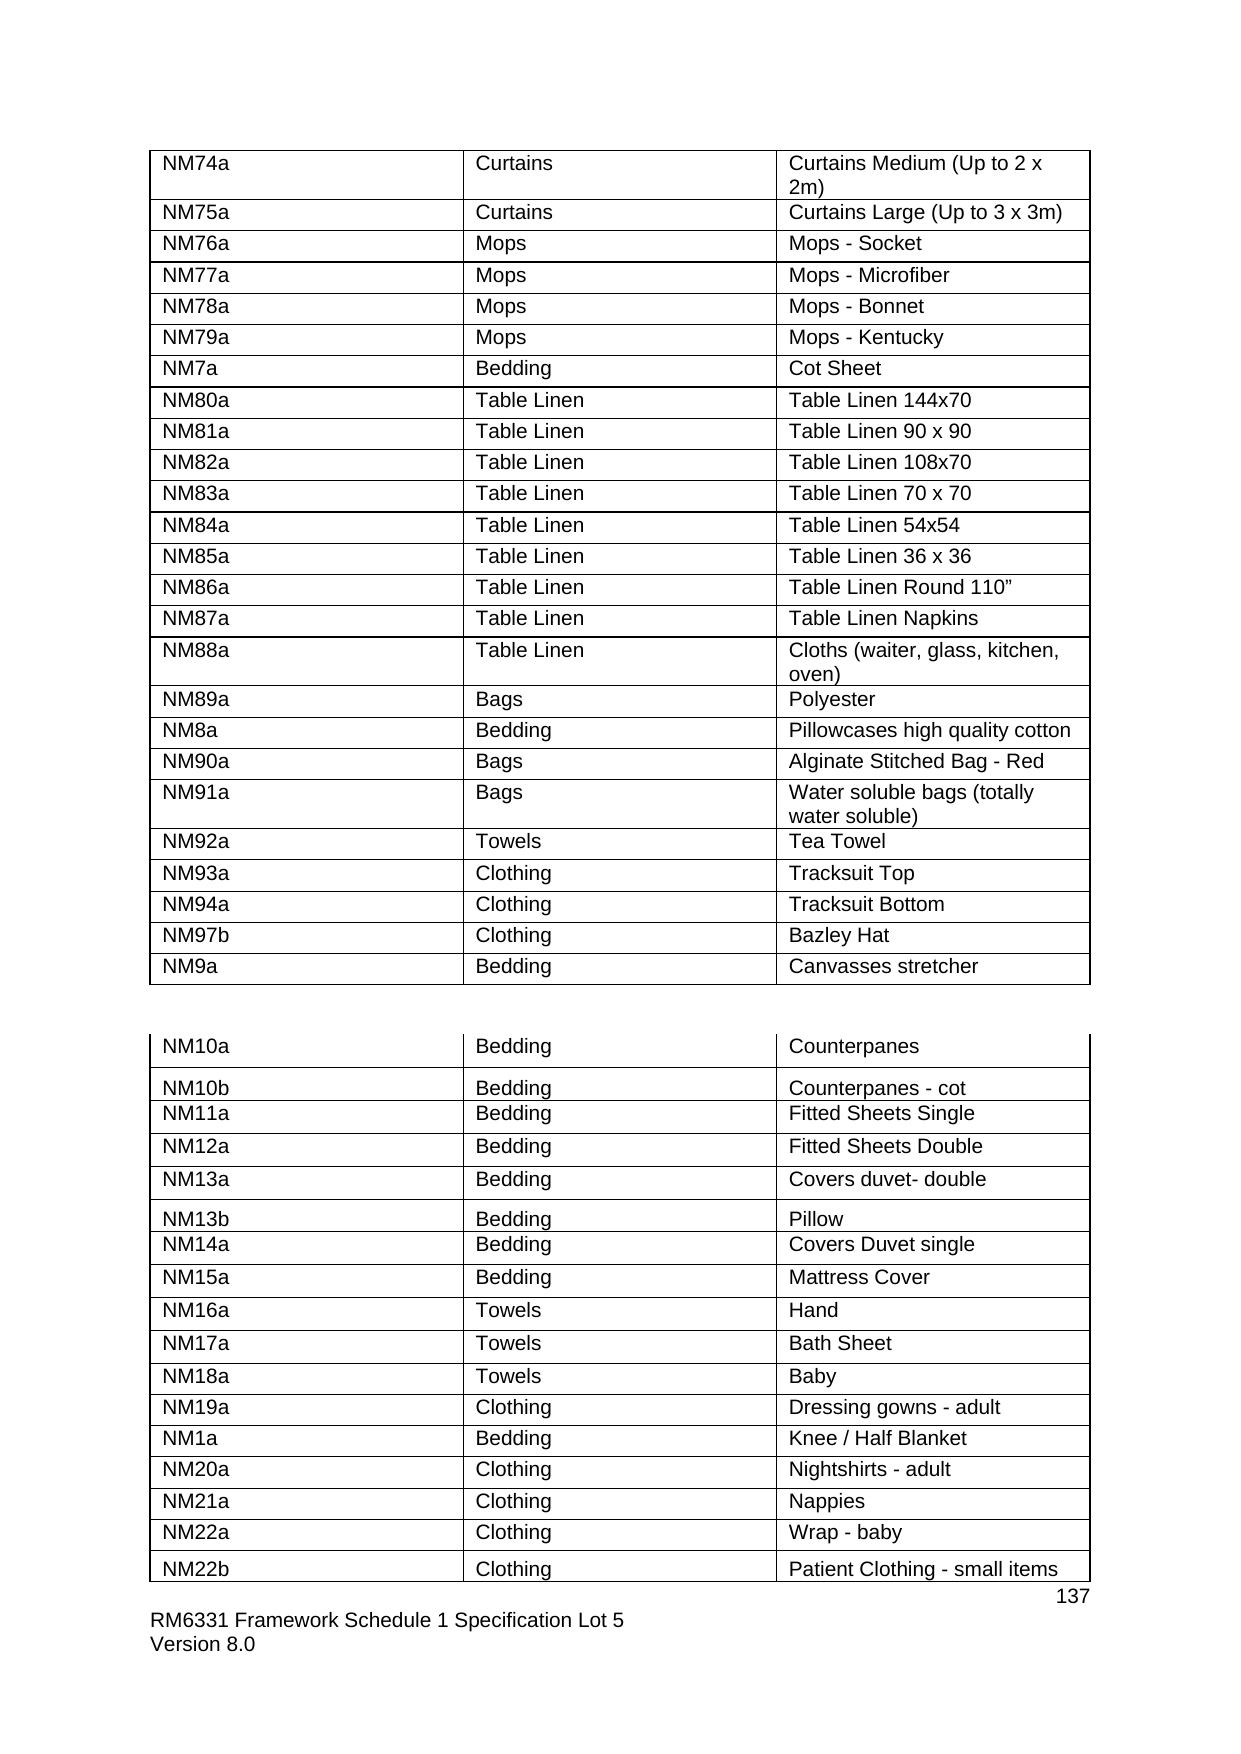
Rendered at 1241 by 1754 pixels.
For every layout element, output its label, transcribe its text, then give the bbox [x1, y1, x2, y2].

table_cell Bedding [464, 1101, 776, 1133]
table_cell Cot Sheet [777, 356, 1089, 386]
table_cell Table Linen [464, 419, 776, 449]
table_cell Bedding [464, 1068, 776, 1100]
table_cell NM21a [151, 1489, 463, 1519]
table_cell NM94a [151, 892, 463, 922]
table_cell Table Linen 70 x 70 [777, 481, 1089, 511]
table_cell Alginate Stitched Bag - Red [777, 749, 1089, 779]
table_cell Knee / Half Blanket [777, 1426, 1089, 1456]
table_cell NM83a [151, 481, 463, 511]
table_cell Table Linen 108x70 [777, 450, 1089, 480]
table_cell Patient Clothing - small items [777, 1551, 1089, 1581]
table_cell Table Linen 144x70 [777, 388, 1089, 418]
table_cell Mops - Kentucky [777, 325, 1089, 355]
table_cell Clothing [464, 1489, 776, 1519]
table_header NM10a [151, 1034, 463, 1067]
table_cell Bedding [464, 1232, 776, 1264]
table_cell Bedding [464, 954, 776, 984]
table_cell Bedding [464, 1200, 776, 1231]
table_cell NM1a [151, 1426, 463, 1456]
table_cell Table Linen 90 x 90 [777, 419, 1089, 449]
table_cell Table Linen 54x54 [777, 513, 1089, 543]
table_cell NM22a [151, 1520, 463, 1550]
table_cell Table Linen [464, 513, 776, 543]
table_cell NM88a [151, 638, 463, 685]
table_cell NM16a [151, 1298, 463, 1330]
table_cell Bags [464, 686, 776, 717]
table_cell Fitted Sheets Single [777, 1101, 1089, 1133]
table_cell Bedding [464, 1134, 776, 1166]
table_cell Pillow [777, 1200, 1089, 1231]
table_cell Tracksuit Bottom [777, 892, 1089, 922]
table_cell Pillowcases high quality cotton [777, 718, 1089, 748]
table_cell Towels [464, 829, 776, 859]
table_cell NM12a [151, 1134, 463, 1166]
table_cell NM20a [151, 1457, 463, 1487]
table_cell NM17a [151, 1331, 463, 1362]
table_cell Bedding [464, 1426, 776, 1456]
table_cell NM80a [151, 388, 463, 418]
table_cell Water soluble bags (totally water soluble) [777, 780, 1089, 828]
table_cell NM19a [151, 1395, 463, 1425]
table_cell NM93a [151, 860, 463, 891]
table_cell Table Linen [464, 638, 776, 685]
table_cell NM14a [151, 1232, 463, 1264]
table_cell Nightshirts - adult [777, 1457, 1089, 1487]
table_cell Bedding [464, 1167, 776, 1198]
table_cell Bedding [464, 356, 776, 386]
table_cell Covers duvet- double [777, 1167, 1089, 1198]
table_cell Table Linen Round 110” [777, 575, 1089, 605]
table_cell Mops - Bonnet [777, 294, 1089, 324]
table_cell NM82a [151, 450, 463, 480]
table_cell Wrap - baby [777, 1520, 1089, 1550]
table_cell Table Linen [464, 606, 776, 636]
table_cell NM76a [151, 231, 463, 261]
table_cell NM22b [151, 1551, 463, 1581]
table_cell Bath Sheet [777, 1331, 1089, 1362]
table_cell NM77a [151, 263, 463, 293]
table_cell NM13a [151, 1167, 463, 1198]
table_cell Bedding [464, 1265, 776, 1297]
table_cell Tea Towel [777, 829, 1089, 859]
table_cell Clothing [464, 1395, 776, 1425]
table_cell NM7a [151, 356, 463, 386]
table_cell Fitted Sheets Double [777, 1134, 1089, 1166]
table_cell Curtains Medium (Up to 2 x 2m) [777, 151, 1089, 199]
table_cell NM13b [151, 1200, 463, 1231]
table_cell Table Linen 36 x 36 [777, 544, 1089, 574]
table_header Counterpanes [777, 1034, 1089, 1067]
table_cell Cloths (waiter, glass, kitchen, oven) [777, 638, 1089, 685]
table_cell Clothing [464, 923, 776, 953]
table_cell Polyester [777, 686, 1089, 717]
table_cell NM10b [151, 1068, 463, 1100]
table_cell Clothing [464, 1520, 776, 1550]
table_cell Baby [777, 1364, 1089, 1394]
table_cell Bags [464, 780, 776, 828]
table_cell Mops [464, 231, 776, 261]
table_cell NM85a [151, 544, 463, 574]
table_cell NM97b [151, 923, 463, 953]
table_cell Mops [464, 263, 776, 293]
table_cell Hand [777, 1298, 1089, 1330]
table_cell Bedding [464, 718, 776, 748]
table_cell Mops [464, 294, 776, 324]
table_cell Table Linen [464, 450, 776, 480]
table_cell Clothing [464, 1551, 776, 1581]
table_cell NM75a [151, 200, 463, 230]
table_cell Nappies [777, 1489, 1089, 1519]
table_cell Bags [464, 749, 776, 779]
table_cell NM78a [151, 294, 463, 324]
table_cell Curtains Large (Up to 3 x 3m) [777, 200, 1089, 230]
table_cell NM79a [151, 325, 463, 355]
table_cell NM91a [151, 780, 463, 828]
table_cell Clothing [464, 892, 776, 922]
table_cell NM74a [151, 151, 463, 199]
table_cell Mattress Cover [777, 1265, 1089, 1297]
table_cell Mops [464, 325, 776, 355]
table_header Bedding [464, 1034, 776, 1067]
table_cell NM8a [151, 718, 463, 748]
table_cell Clothing [464, 1457, 776, 1487]
table_cell NM15a [151, 1265, 463, 1297]
table_cell NM84a [151, 513, 463, 543]
table_cell NM11a [151, 1101, 463, 1133]
table_cell Table Linen [464, 544, 776, 574]
table_cell NM86a [151, 575, 463, 605]
table_cell Table Linen [464, 575, 776, 605]
table_cell Counterpanes - cot [777, 1068, 1089, 1100]
table_cell Canvasses stretcher [777, 954, 1089, 984]
table_cell Table Linen [464, 388, 776, 418]
table_cell Covers Duvet single [777, 1232, 1089, 1264]
table_cell Table Linen Napkins [777, 606, 1089, 636]
table_cell Mops - Socket [777, 231, 1089, 261]
table_cell Clothing [464, 860, 776, 891]
table_cell Table Linen [464, 481, 776, 511]
table_cell Towels [464, 1331, 776, 1362]
table_cell NM90a [151, 749, 463, 779]
table_cell Dressing gowns - adult [777, 1395, 1089, 1425]
table_cell Curtains [464, 200, 776, 230]
table_cell NM92a [151, 829, 463, 859]
table_cell NM81a [151, 419, 463, 449]
table_cell NM18a [151, 1364, 463, 1394]
table_cell Curtains [464, 151, 776, 199]
table_cell Towels [464, 1364, 776, 1394]
table_cell Towels [464, 1298, 776, 1330]
table_cell NM9a [151, 954, 463, 984]
table_cell Mops - Microfiber [777, 263, 1089, 293]
table_cell Tracksuit Top [777, 860, 1089, 891]
table_cell NM89a [151, 686, 463, 717]
table_cell NM87a [151, 606, 463, 636]
table_cell Bazley Hat [777, 923, 1089, 953]
